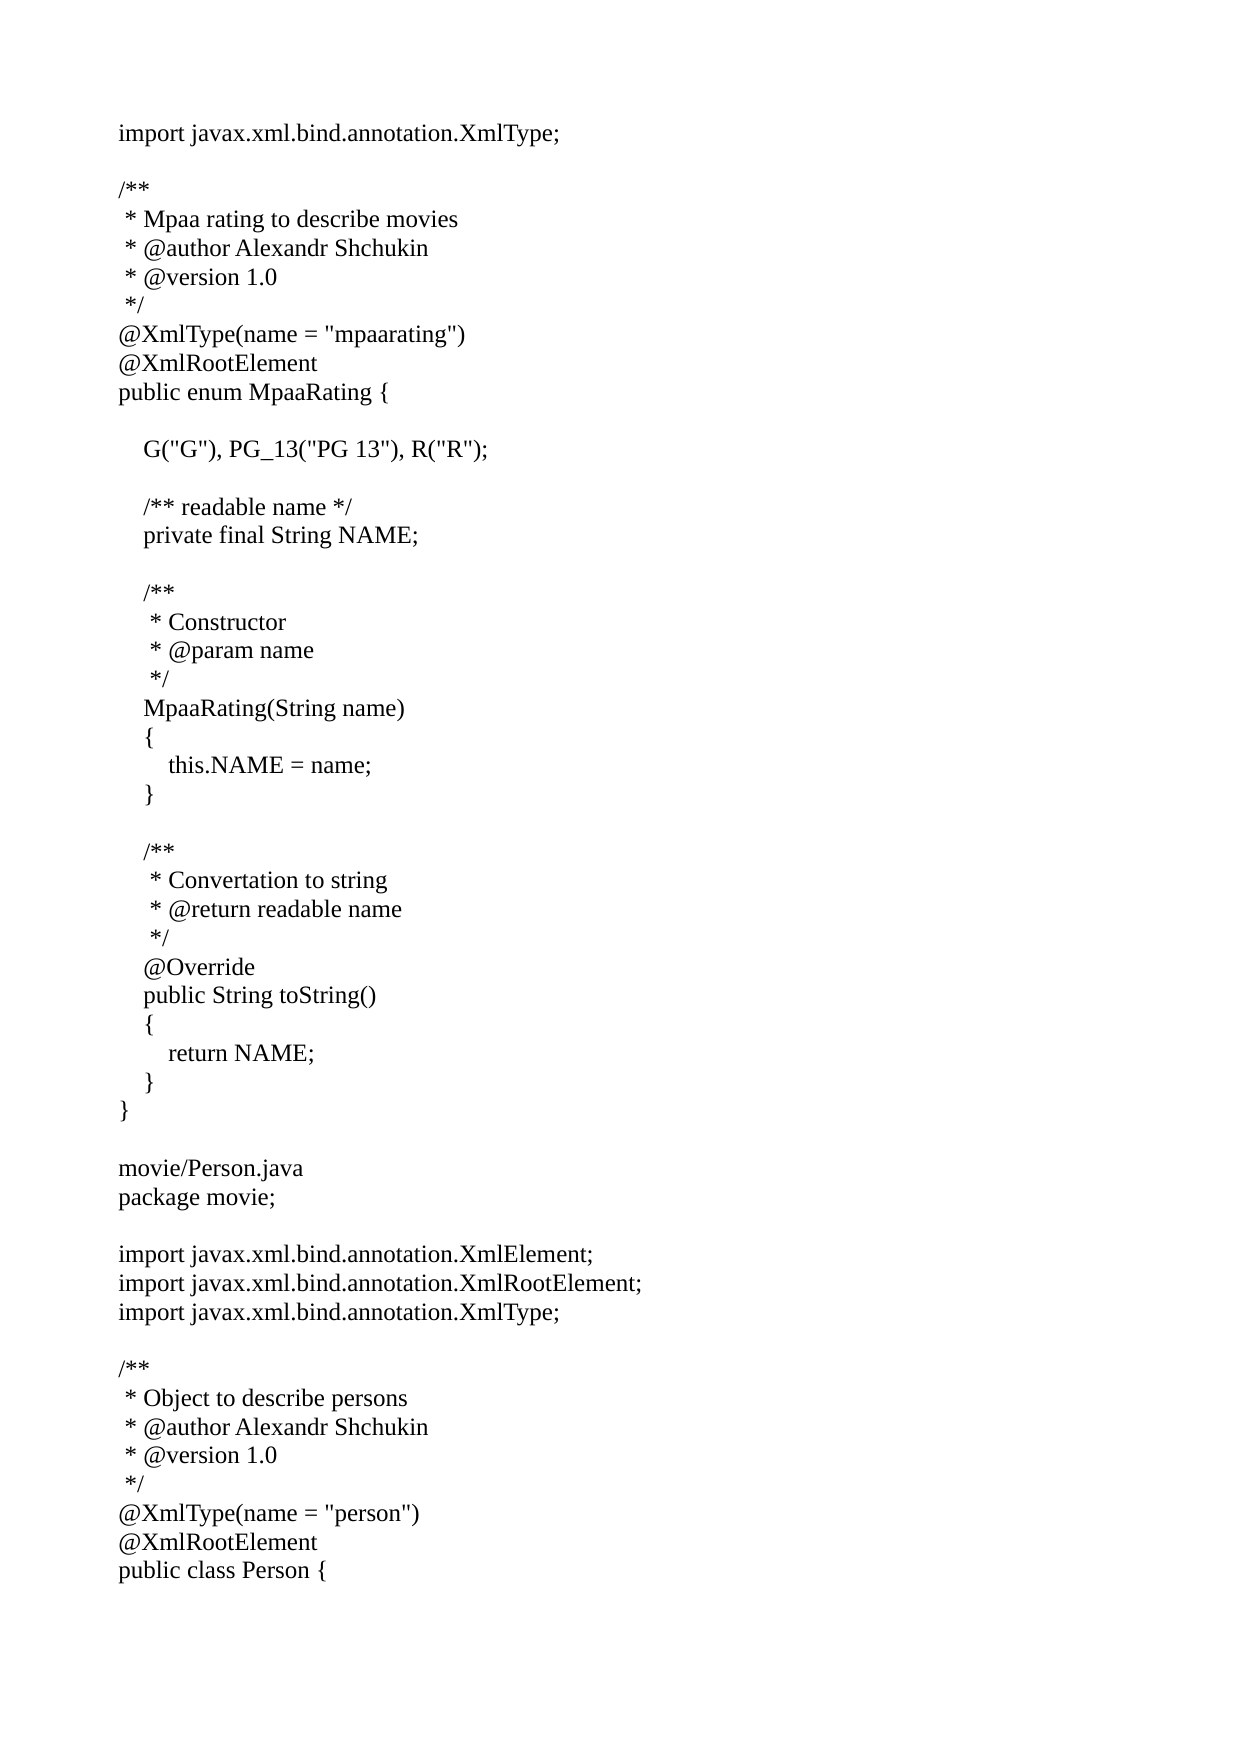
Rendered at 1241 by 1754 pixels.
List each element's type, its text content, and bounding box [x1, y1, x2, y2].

text import javax.xml.bind.annotation.XmlType; [118, 1297, 1122, 1326]
text @XmlRootElement [118, 1527, 1122, 1556]
text */ [118, 291, 1122, 319]
text * Object to describe persons [118, 1383, 1122, 1412]
text import javax.xml.bind.annotation.XmlRootElement; [118, 1268, 1122, 1297]
text G("G"), PG_13("PG 13"), R("R"); [118, 434, 1122, 463]
text * Convertation to string [118, 866, 1122, 894]
text /** readable name */ [118, 492, 1122, 521]
text @XmlRootElement [118, 348, 1122, 377]
text } [118, 779, 1122, 808]
text MpaaRating(String name) [118, 693, 1122, 722]
text * Constructor [118, 607, 1122, 636]
text } [118, 1067, 1122, 1096]
text /** [118, 176, 1122, 204]
text * @param name [118, 636, 1122, 664]
text @XmlType(name = "mpaarating") [118, 319, 1122, 348]
text /** [118, 578, 1122, 607]
text import javax.xml.bind.annotation.XmlType; [118, 118, 1122, 147]
text { [118, 722, 1122, 751]
text * @return readable name [118, 894, 1122, 923]
text movie/Person.java [118, 1153, 1122, 1182]
text @XmlType(name = "person") [118, 1498, 1122, 1527]
text @Override [118, 952, 1122, 981]
text */ [118, 1469, 1122, 1498]
text this.NAME = name; [118, 751, 1122, 779]
text package movie; [118, 1182, 1122, 1211]
text /** [118, 837, 1122, 866]
text public enum MpaaRating { [118, 377, 1122, 406]
text return NAME; [118, 1038, 1122, 1067]
text /** [118, 1354, 1122, 1383]
text public String toString() [118, 981, 1122, 1009]
text * Mpaa rating to describe movies [118, 204, 1122, 233]
text */ [118, 664, 1122, 693]
text } [118, 1096, 1122, 1124]
text * @version 1.0 [118, 1441, 1122, 1469]
text public class Person { [118, 1556, 1122, 1584]
text */ [118, 923, 1122, 952]
text import javax.xml.bind.annotation.XmlElement; [118, 1239, 1122, 1268]
text * @author Alexandr Shchukin [118, 233, 1122, 262]
text * @author Alexandr Shchukin [118, 1412, 1122, 1441]
text private final String NAME; [118, 521, 1122, 549]
text * @version 1.0 [118, 262, 1122, 291]
text { [118, 1009, 1122, 1038]
